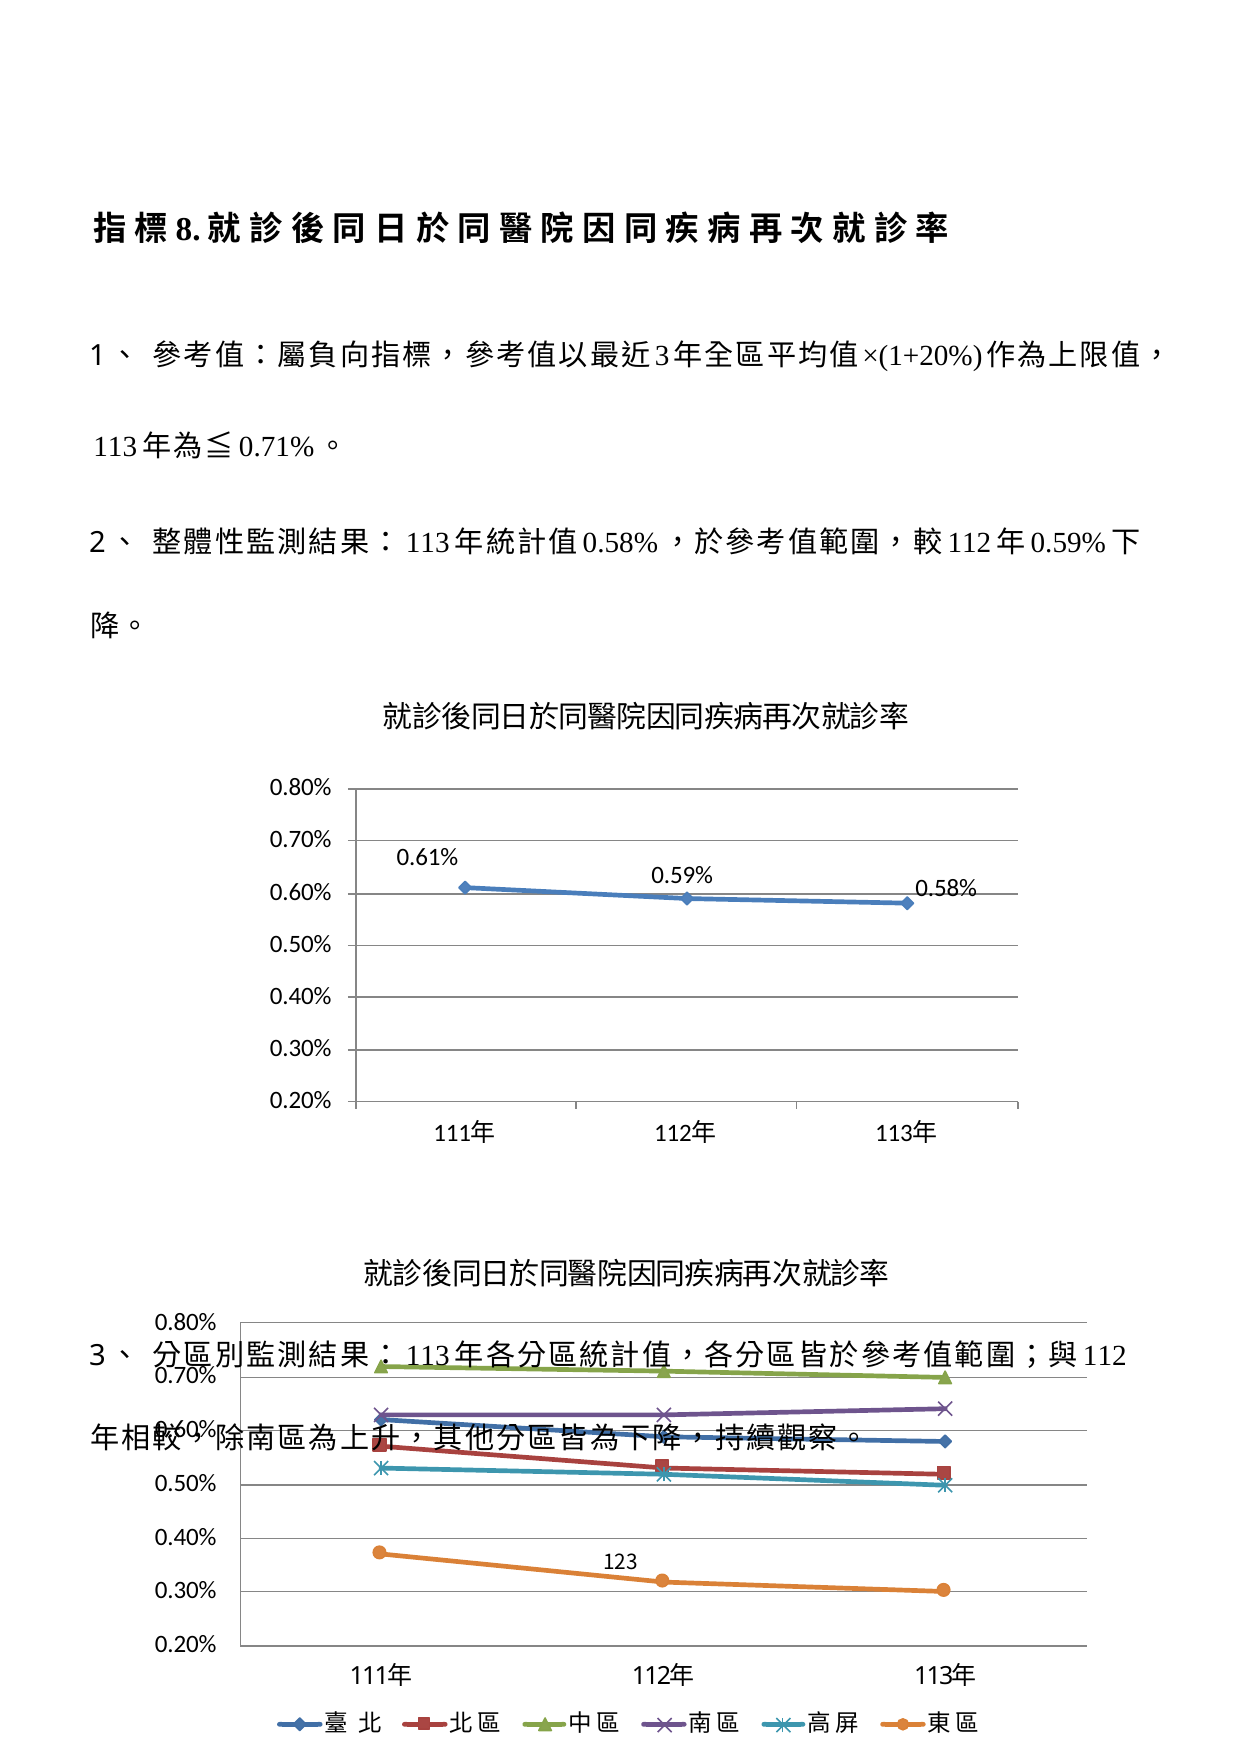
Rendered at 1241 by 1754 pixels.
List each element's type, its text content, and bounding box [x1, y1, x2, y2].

subtitle 指標8.就診後同日於同醫院因同疾病再次就診率 [89, 144, 1151, 269]
list 分區別監測結果：113年各分區統計值，各分區皆於參考值範圍；與112年相較，除南區為上升，其他分區皆為下降，持續觀察。 [23, 1269, 1145, 1457]
list 參考值：屬負向指標，參考值以最近3年全區平均值×(1+20%)作為上限值，113年為≦0.71%。 [89, 269, 1145, 457]
list 整體性監測結果：113年統計值0.58%，於參考值範圍，較112年0.59%下降。 [89, 457, 1145, 644]
